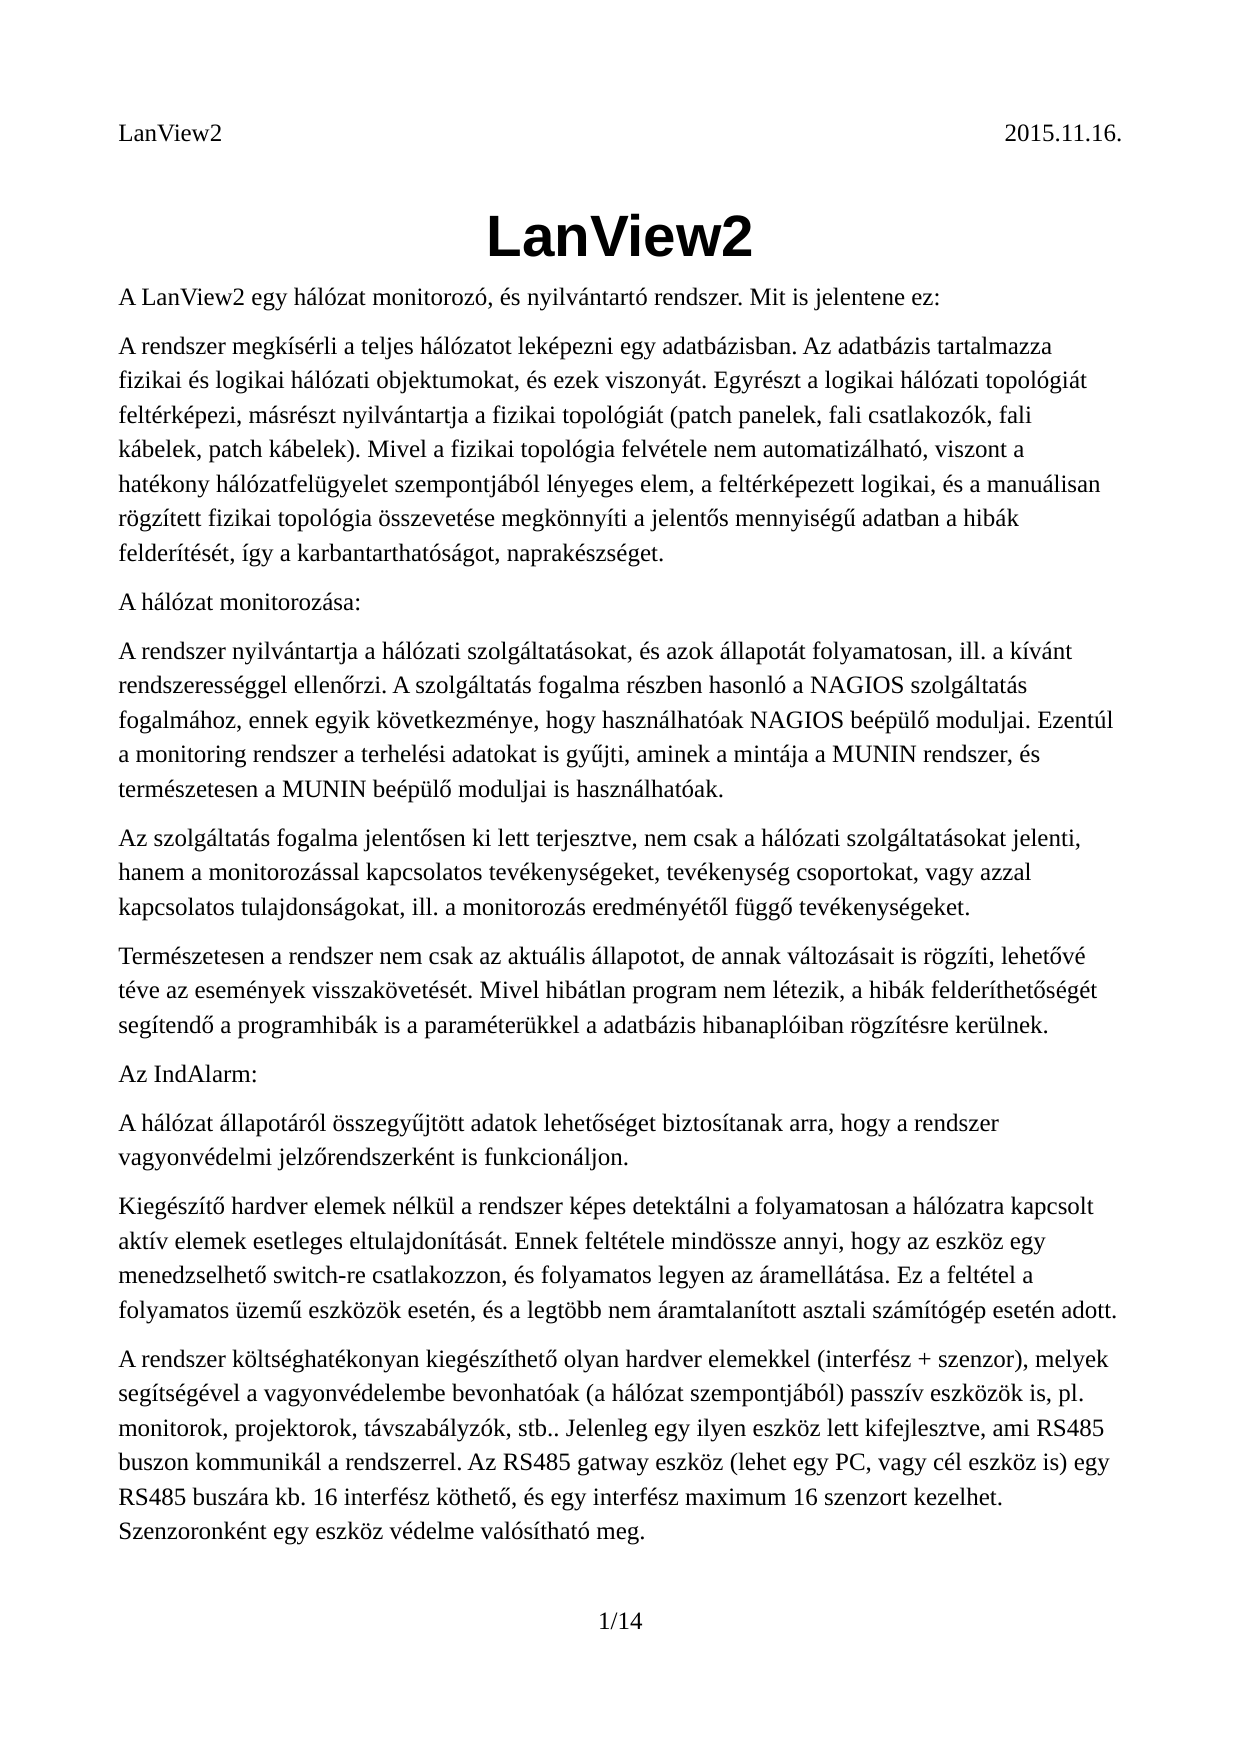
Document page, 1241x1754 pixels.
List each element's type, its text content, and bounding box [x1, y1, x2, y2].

text A rendszer költséghatékonyan kiegészíthető olyan hardver elemekkel (interfész + szenzor), melyek segítségével a vagyonvédelembe bevonhatóak (a hálózat szempontjából) passzív eszközök is, pl. monitorok, projektorok, távszabályzók, stb.. Jelenleg egy ilyen eszköz lett kifejlesztve, ami RS485 buszon kommunikál a rendszerrel. Az RS485 gatway eszköz (lehet egy PC, vagy cél eszköz is) egy RS485 buszára kb. 16 interfész köthető, és egy interfész maximum 16 szenzort kezelhet. Szenzoronként egy eszköz védelme valósítható meg. [118, 1344, 1122, 1545]
title LanView2 [118, 202, 1122, 269]
text Az IndAlarm: [118, 1059, 1122, 1087]
text Az szolgáltatás fogalma jelentősen ki lett terjesztve, nem csak a hálózati szolgáltatásokat jelenti, hanem a monitorozással kapcsolatos tevékenységeket, tevékenység csoportokat, vagy azzal kapcsolatos tulajdonságokat, ill. a monitorozás eredményétől függő tevékenységeket. [118, 823, 1122, 920]
text A LanView2 egy hálózat monitorozó, és nyilvántartó rendszer. Mit is jelentene ez: [118, 282, 1122, 310]
text Természetesen a rendszer nem csak az aktuális állapotot, de annak változásait is rögzíti, lehetővé téve az események visszakövetését. Mivel hibátlan program nem létezik, a hibák felderíthetőségét segítendő a programhibák is a paraméterükkel a adatbázis hibanaplóiban rögzítésre kerülnek. [118, 941, 1122, 1038]
text A rendszer nyilvántartja a hálózati szolgáltatásokat, és azok állapotát folyamatosan, ill. a kívánt rendszerességgel ellenőrzi. A szolgáltatás fogalma részben hasonló a NAGIOS szolgáltatás fogalmához, ennek egyik következménye, hogy használhatóak NAGIOS beépülő moduljai. Ezentúl a monitoring rendszer a terhelési adatokat is gyűjti, aminek a mintája a MUNIN rendszer, és természetesen a MUNIN beépülő moduljai is használhatóak. [118, 636, 1122, 802]
text A hálózat állapotáról összegyűjtött adatok lehetőséget biztosítanak arra, hogy a rendszer vagyonvédelmi jelzőrendszerként is funkcionáljon. [118, 1108, 1122, 1171]
text A hálózat monitorozása: [118, 587, 1122, 615]
text A rendszer megkísérli a teljes hálózatot leképezni egy adatbázisban. Az adatbázis tartalmazza fizikai és logikai hálózati objektumokat, és ezek viszonyát. Egyrészt a logikai hálózati topológiát feltérképezi, másrészt nyilvántartja a fizikai topológiát (patch panelek, fali csatlakozók, fali kábelek, patch kábelek). Mivel a fizikai topológia felvétele nem automatizálható, viszont a hatékony hálózatfelügyelet szempontjából lényeges elem, a feltérképezett logikai, és a manuálisan rögzített fizikai topológia összevetése megkönnyíti a jelentős mennyiségű adatban a hibák felderítését, így a karbantarthatóságot, naprakészséget. [118, 331, 1122, 566]
text Kiegészítő hardver elemek nélkül a rendszer képes detektálni a folyamatosan a hálózatra kapcsolt aktív elemek esetleges eltulajdonítását. Ennek feltétele mindössze annyi, hogy az eszköz egy menedzselhető switch-re csatlakozzon, és folyamatos legyen az áramellátása. Ez a feltétel a folyamatos üzemű eszközök esetén, és a legtöbb nem áramtalanított asztali számítógép esetén adott. [118, 1191, 1122, 1323]
